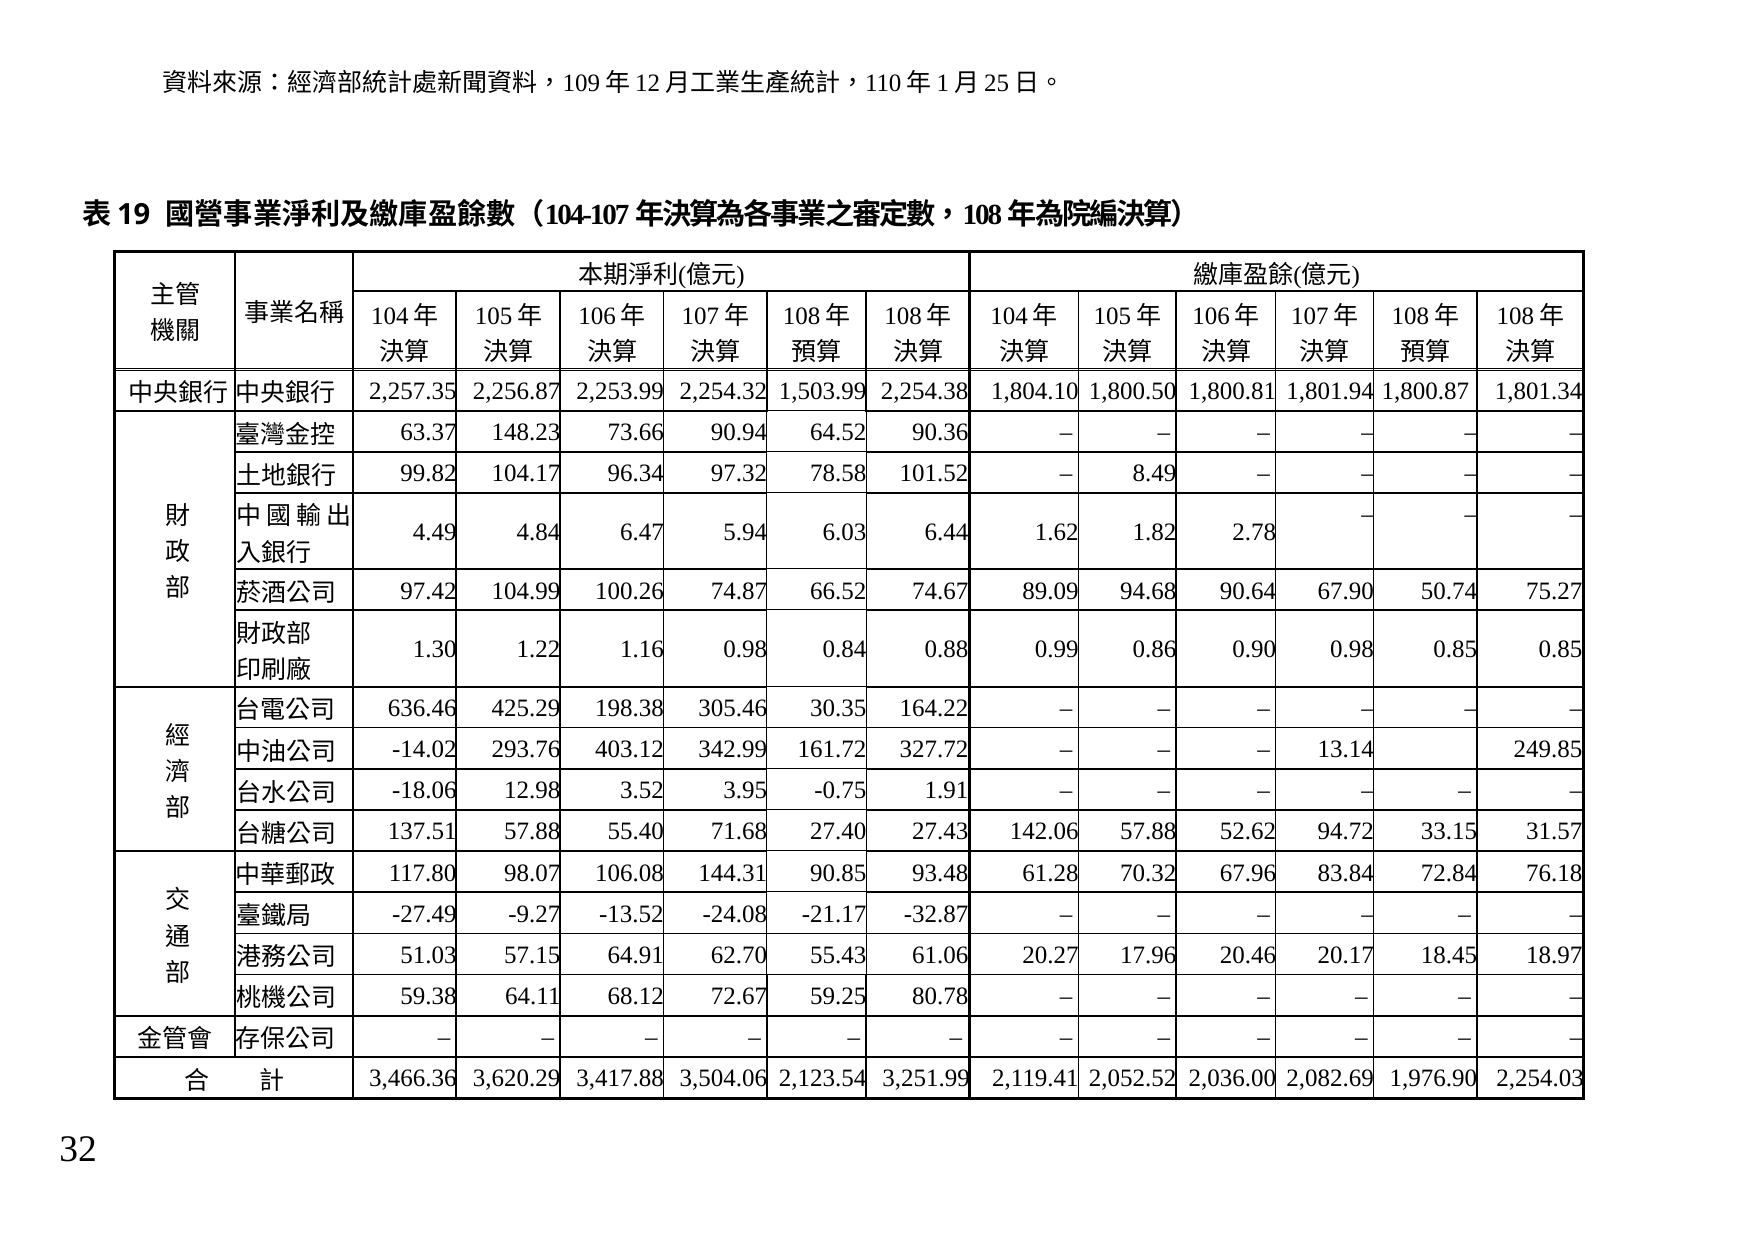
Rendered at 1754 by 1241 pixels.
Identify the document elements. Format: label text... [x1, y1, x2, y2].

table_cell 61.28 [971, 852, 1078, 891]
table_cell 8.49 [1079, 453, 1175, 492]
table_cell 83.84 [1276, 852, 1373, 891]
table_cell 50.74 [1374, 570, 1476, 609]
table_cell 1,800.87 [1374, 371, 1476, 410]
table_cell 75.27 [1478, 570, 1582, 609]
table_cell – [1276, 770, 1373, 809]
table_cell 63.37 [354, 412, 455, 451]
table_cell – [1478, 688, 1582, 727]
table_cell 1,800.50 [1079, 371, 1175, 410]
table_cell 1.22 [457, 611, 559, 686]
table_cell -14.02 [354, 728, 455, 768]
table_cell 2,123.54 [768, 1058, 865, 1097]
table_cell 94.68 [1079, 570, 1175, 609]
table_cell 存保公司 [236, 1017, 352, 1056]
table_cell 1,800.81 [1177, 371, 1275, 410]
table_cell 97.32 [664, 453, 766, 492]
table_cell 93.48 [867, 852, 968, 891]
table_cell 342.99 [664, 728, 766, 768]
table_cell 90.85 [767, 851, 866, 891]
table_cell -24.08 [664, 893, 766, 932]
table_cell 臺鐵局 [236, 893, 352, 932]
table_cell 2,253.99 [561, 371, 663, 410]
table_cell – [971, 728, 1078, 768]
table_cell 中央銀行 [116, 371, 234, 410]
table_cell 33.15 [1374, 811, 1476, 850]
table_cell 137.51 [354, 811, 455, 850]
table_cell – [1079, 688, 1175, 727]
table_cell 72.84 [1374, 852, 1476, 891]
table_cell 0.85 [1478, 611, 1582, 686]
table_cell 2.78 [1177, 494, 1275, 568]
table_cell 74.67 [867, 570, 968, 609]
table_cell 142.06 [971, 811, 1078, 850]
table_cell 17.96 [1079, 934, 1175, 973]
table_cell 108年 預算 [1374, 292, 1476, 368]
table_cell – [971, 453, 1078, 492]
table_cell 中央銀行 [236, 371, 352, 410]
table_cell – [1079, 1017, 1175, 1056]
table_cell 57.88 [457, 811, 559, 850]
table_cell 100.26 [561, 570, 663, 609]
table_cell 104年 決算 [354, 292, 455, 368]
table_cell 0.88 [867, 611, 968, 686]
table_cell 90.94 [664, 412, 766, 451]
table_cell 90.64 [1177, 570, 1275, 609]
table_cell 99.82 [354, 453, 455, 492]
table_cell 70.32 [1079, 852, 1175, 891]
table_cell – [1177, 770, 1275, 809]
table_cell 0.99 [971, 611, 1078, 686]
table_cell 105年 決算 [457, 292, 559, 368]
table_cell 港務公司 [236, 934, 352, 973]
table_cell 台糖公司 [236, 811, 352, 850]
table_cell – [1079, 975, 1175, 1015]
table_cell 104.99 [457, 570, 559, 609]
table_cell 3.52 [561, 770, 663, 809]
table_cell 財政部 印刷廠 [236, 611, 352, 686]
table_cell – [1478, 412, 1582, 451]
table_cell 89.09 [971, 570, 1078, 609]
table_header 事業名稱 [236, 253, 352, 368]
table_cell 164.22 [867, 688, 968, 727]
table_cell – [1079, 728, 1175, 768]
table_cell 636.46 [354, 688, 455, 727]
table_cell 106年 決算 [561, 292, 663, 368]
table_cell 98.07 [457, 852, 559, 891]
table_cell – [1177, 975, 1275, 1015]
table_cell 2,257.35 [354, 371, 455, 410]
table_cell 90.36 [867, 412, 968, 451]
table_cell 13.14 [1276, 728, 1373, 768]
table_cell 2,036.00 [1177, 1058, 1275, 1097]
table_cell 1,503.99 [768, 371, 865, 410]
table_cell 66.52 [767, 569, 866, 609]
table_cell 6.47 [561, 494, 663, 568]
table_cell 3,620.29 [457, 1058, 559, 1097]
table_cell 中油公司 [236, 728, 352, 768]
table_cell 106年 決算 [1177, 292, 1275, 368]
table_cell – [971, 1017, 1078, 1056]
table_cell – [971, 975, 1078, 1015]
table_cell -21.17 [767, 892, 866, 932]
table_cell [1374, 728, 1476, 768]
table_cell 金管會 [116, 1017, 234, 1056]
table_cell 57.15 [457, 934, 559, 973]
table_cell – [1276, 412, 1373, 451]
table_cell 327.72 [867, 728, 968, 768]
table_cell 18.97 [1478, 934, 1582, 973]
table_cell 403.12 [561, 728, 663, 768]
table_cell – [457, 1017, 559, 1056]
table_cell 桃機公司 [236, 975, 352, 1015]
table_cell – [1177, 453, 1275, 492]
table_cell 71.68 [664, 811, 766, 850]
table_cell – [1478, 1017, 1582, 1056]
table_cell 68.12 [561, 975, 663, 1015]
table_cell 57.88 [1079, 811, 1175, 850]
table_cell 55.43 [767, 934, 866, 973]
table_cell 61.06 [867, 934, 968, 973]
table_cell 108年 決算 [867, 292, 968, 368]
table_cell – [971, 412, 1078, 451]
table_cell – [1478, 893, 1582, 932]
table_cell 101.52 [867, 453, 968, 492]
table_cell – [768, 1017, 865, 1056]
table_cell 107年 決算 [1276, 292, 1373, 368]
table_cell 3,504.06 [664, 1058, 766, 1097]
table_cell – [1276, 494, 1373, 568]
table_cell 67.90 [1276, 570, 1373, 609]
table_cell 305.46 [664, 688, 766, 727]
table_cell -0.75 [767, 769, 866, 809]
table_cell 1.62 [971, 494, 1078, 568]
table_cell 59.38 [354, 975, 455, 1015]
table_cell 0.86 [1079, 611, 1175, 686]
table_cell 0.84 [767, 610, 866, 686]
table_cell -9.27 [457, 893, 559, 932]
table_cell 5.94 [664, 494, 766, 568]
table_cell 96.34 [561, 453, 663, 492]
table_cell 2,254.03 [1478, 1058, 1582, 1097]
table_cell 1.16 [561, 611, 663, 686]
table_cell 12.98 [457, 770, 559, 809]
table_cell 1.82 [1079, 494, 1175, 568]
table_cell – [1374, 1017, 1476, 1056]
table_header 主管 機關 [116, 253, 234, 368]
table_cell – [664, 1017, 766, 1056]
table_cell – [1276, 1017, 1373, 1056]
table_cell -13.52 [561, 893, 663, 932]
table_cell – [1478, 494, 1582, 568]
table_cell – [1276, 975, 1373, 1015]
table_cell 1,804.10 [971, 371, 1078, 410]
table_cell 104.17 [457, 453, 559, 492]
table_cell 經 濟 部 [116, 688, 234, 850]
table_cell 249.85 [1478, 728, 1582, 768]
table_cell 交 通 部 [116, 852, 234, 1015]
table_cell 20.27 [971, 934, 1078, 973]
table_cell 1,801.94 [1276, 371, 1373, 410]
table_cell 中華郵政 [236, 852, 352, 891]
table_cell – [1276, 688, 1373, 727]
table_cell 2,052.52 [1079, 1058, 1175, 1097]
table_cell 1.91 [867, 770, 968, 809]
table_cell 107年 決算 [664, 292, 766, 368]
table_cell – [561, 1017, 663, 1056]
table_cell 27.40 [767, 810, 866, 850]
table_cell 3.95 [664, 770, 766, 809]
table_header 繳庫盈餘(億元) [971, 253, 1582, 290]
table_cell 64.91 [561, 934, 663, 973]
table_cell 72.67 [664, 975, 766, 1015]
table_cell – [1177, 1017, 1275, 1056]
table_cell – [1177, 893, 1275, 932]
table_cell – [1374, 893, 1476, 932]
table_cell 144.31 [664, 852, 766, 891]
table_cell – [1276, 893, 1373, 932]
table_cell 18.45 [1374, 934, 1476, 973]
text 資料來源：經濟部統計處新聞資料，109年12月工業生產統計，110年1月25日。 [59, 62, 1639, 99]
table_cell – [1276, 453, 1373, 492]
table_cell 52.62 [1177, 811, 1275, 850]
table_cell – [1478, 453, 1582, 492]
table_cell 財 政 部 [116, 412, 234, 686]
table_cell 293.76 [457, 728, 559, 768]
table_cell -32.87 [867, 893, 968, 932]
table_cell – [1374, 975, 1476, 1015]
table_cell 425.29 [457, 688, 559, 727]
table_cell 31.57 [1478, 811, 1582, 850]
table_cell – [971, 688, 1078, 727]
table_cell 62.70 [664, 934, 766, 973]
table_cell 64.52 [767, 411, 866, 451]
table_cell 108年 預算 [768, 292, 865, 368]
table_cell -27.49 [354, 893, 455, 932]
table_cell 104年 決算 [971, 292, 1078, 368]
table_cell – [971, 770, 1078, 809]
table_cell 3,417.88 [561, 1058, 663, 1097]
table_cell 土地銀行 [236, 453, 352, 492]
table_cell 20.46 [1177, 934, 1275, 973]
table_cell – [1374, 770, 1476, 809]
table_cell 73.66 [561, 412, 663, 451]
table_cell 2,254.32 [664, 371, 766, 410]
table_cell 198.38 [561, 688, 663, 727]
table_cell – [1177, 412, 1275, 451]
table_cell – [1374, 412, 1476, 451]
table_cell – [1177, 688, 1275, 727]
table_cell 合 計 [116, 1058, 352, 1097]
table_cell 51.03 [354, 934, 455, 973]
table_cell 4.49 [354, 494, 455, 568]
table_cell 80.78 [867, 975, 968, 1015]
table_cell – [1374, 688, 1476, 727]
table_cell 108年 決算 [1478, 292, 1582, 368]
table_cell 27.43 [867, 811, 968, 850]
table_cell 0.85 [1374, 611, 1476, 686]
table_cell – [1079, 770, 1175, 809]
table_cell – [1478, 770, 1582, 809]
table_cell 臺灣金控 [236, 412, 352, 451]
table_cell 台電公司 [236, 688, 352, 727]
table_cell 30.35 [767, 687, 866, 727]
table_cell 0.98 [664, 611, 766, 686]
table_cell 2,256.87 [457, 371, 559, 410]
table_cell 105年 決算 [1079, 292, 1175, 368]
table_cell 67.96 [1177, 852, 1275, 891]
table_cell 78.58 [767, 452, 866, 492]
table_cell 148.23 [457, 412, 559, 451]
table_cell 6.03 [767, 493, 866, 568]
table_cell – [1177, 728, 1275, 768]
table_cell 2,254.38 [867, 371, 968, 410]
table_cell 4.84 [457, 494, 559, 568]
table_cell 1,801.34 [1478, 371, 1582, 410]
table_cell – [1079, 412, 1175, 451]
table_cell – [867, 1017, 968, 1056]
table_cell 106.08 [561, 852, 663, 891]
table_cell 3,466.36 [354, 1058, 455, 1097]
table_cell 59.25 [768, 975, 865, 1015]
table_cell 74.87 [664, 570, 766, 609]
table_cell – [1478, 975, 1582, 1015]
table_cell 1,976.90 [1374, 1058, 1476, 1097]
table_cell 55.40 [561, 811, 663, 850]
table_cell 2,082.69 [1276, 1058, 1373, 1097]
table_cell 中國輸出入銀行 [236, 494, 352, 568]
table_cell 3,251.99 [867, 1058, 968, 1097]
table_cell – [971, 893, 1078, 932]
table_cell – [1374, 453, 1476, 492]
table_cell – [1079, 893, 1175, 932]
table_cell 0.98 [1276, 611, 1373, 686]
table_cell 76.18 [1478, 852, 1582, 891]
table_cell 97.42 [354, 570, 455, 609]
table_cell 6.44 [867, 494, 968, 568]
table_cell 台水公司 [236, 770, 352, 809]
table_cell 0.90 [1177, 611, 1275, 686]
table_cell 64.11 [457, 975, 559, 1015]
table_cell 1.30 [354, 611, 455, 686]
table_cell 94.72 [1276, 811, 1373, 850]
table_cell 117.80 [354, 852, 455, 891]
table_header 本期淨利(億元) [354, 253, 968, 290]
table_cell -18.06 [354, 770, 455, 809]
table_cell 2,119.41 [971, 1058, 1078, 1097]
table_cell 菸酒公司 [236, 570, 352, 609]
subtitle 表19 國營事業淨利及繳庫盈餘數（104-107年決算為各事業之審定數，108年為院編決算） [59, 174, 1639, 249]
table_cell 20.17 [1276, 934, 1373, 973]
table_cell – [354, 1017, 455, 1056]
table_cell – [1374, 494, 1476, 568]
table_cell 161.72 [767, 728, 866, 768]
